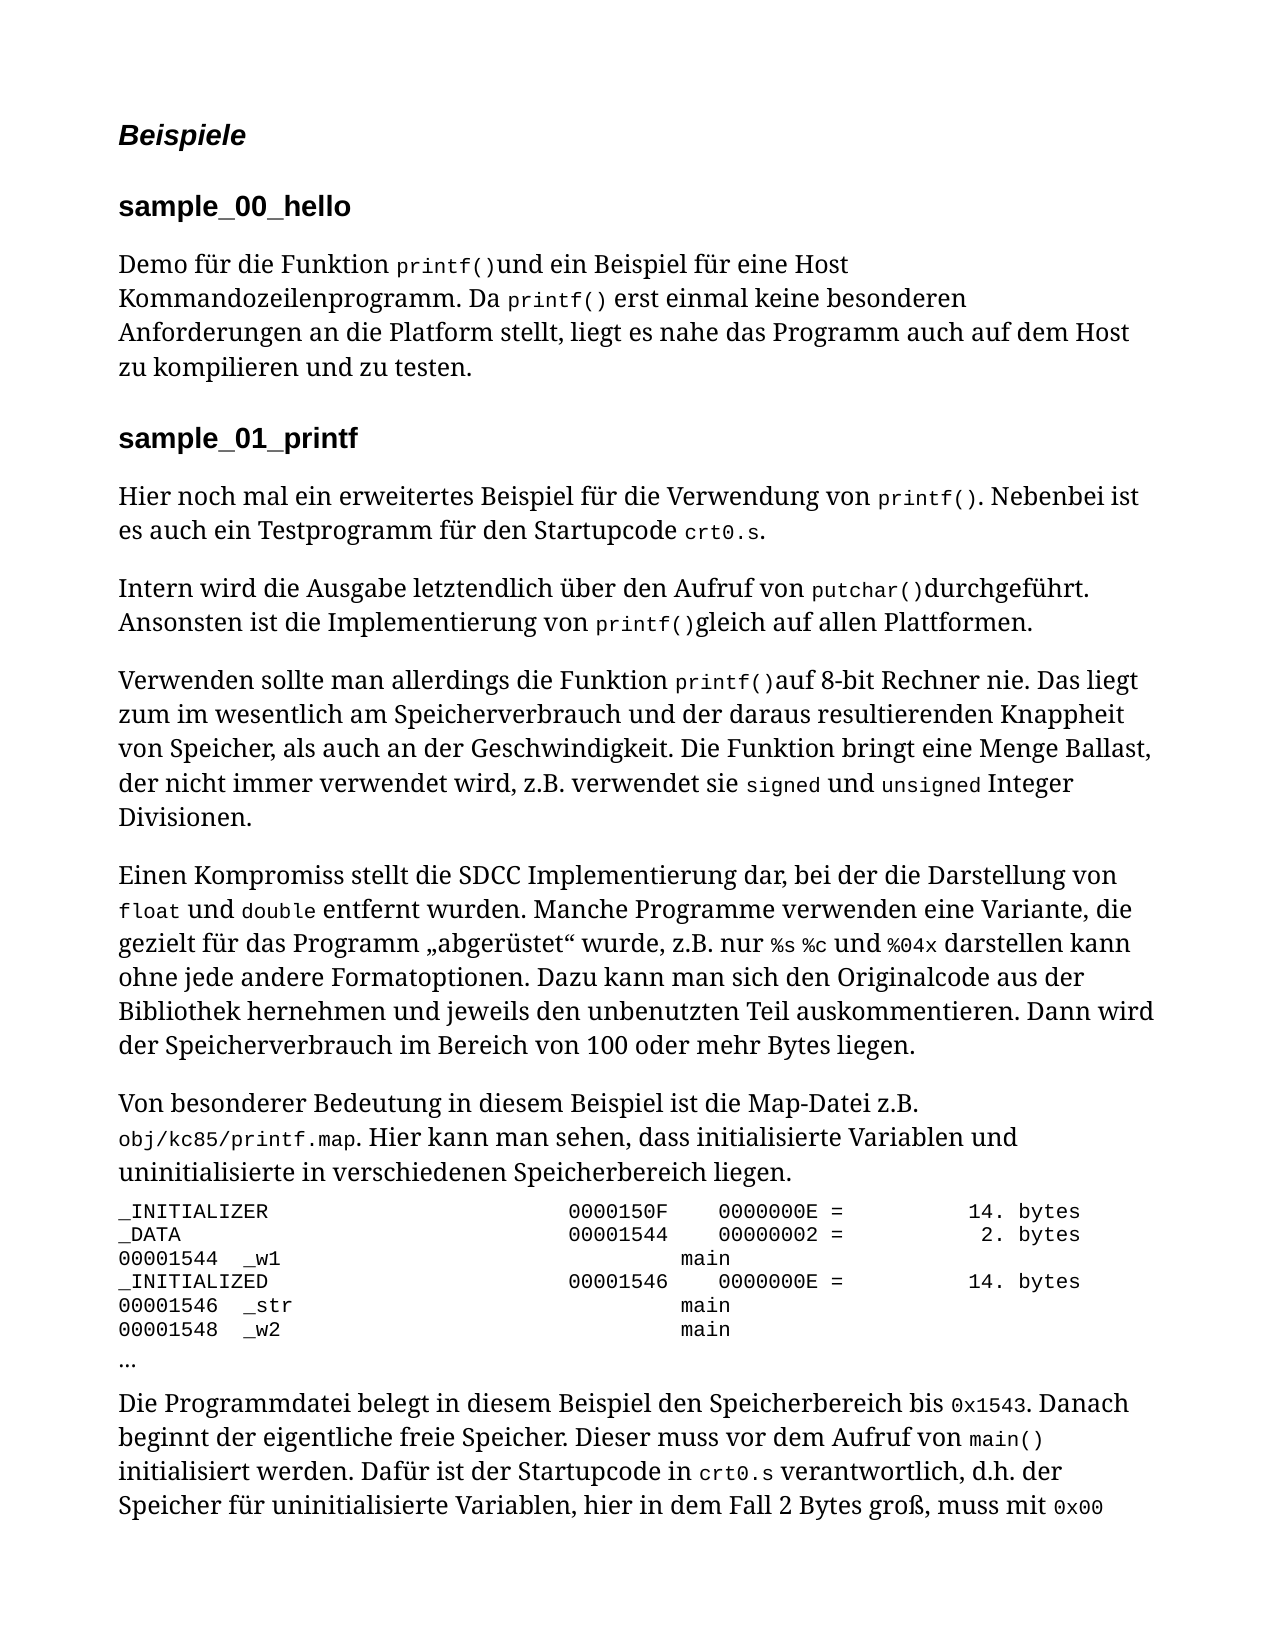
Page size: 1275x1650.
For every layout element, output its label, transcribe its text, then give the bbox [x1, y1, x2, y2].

subtitle sample_00_hello [118, 189, 1157, 223]
text Hier noch mal ein erweitertes Beispiel für die Verwendung von printf(). Nebenbei ist es auch ein Testprogramm für den Startupcode crt0.s. [118, 478, 1157, 547]
text Einen Kompromiss stellt die SDCC Implementierung dar, bei der die Darstellung von float und double entfernt wurden. Manche Programme verwenden eine Variante, die gezielt für das Programm „abgerüstet“ wurde, z.B. nur %s %c und %04x darstellen kann ohne jede andere Formatoptionen. Dazu kann man sich den Originalcode aus der Bibliothek hernehmen und jeweils den unbenutzten Teil auskommentieren. Dann wird der Speicherverbrauch im Bereich von 100 oder mehr Bytes liegen. [118, 857, 1157, 1062]
text 00001548 _w2 main [118, 1319, 1157, 1342]
text Intern wird die Ausgabe letztendlich über den Aufruf von putchar()durchgeführt. Ansonsten ist die Implementierung von printf()gleich auf allen Plattformen. [118, 571, 1157, 639]
text Verwenden sollte man allerdings die Funktion printf()auf 8-bit Rechner nie. Das liegt zum im wesentlich am Speicherverbrauch und der daraus resultierenden Knappheit von Speicher, als auch an der Geschwindigkeit. Die Funktion bringt eine Menge Ballast, der nicht immer verwendet wird, z.B. verwendet sie signed und unsigned Integer Divisionen. [118, 663, 1157, 833]
text Demo für die Funktion printf()und ein Beispiel für eine Host Kommandozeilenprogramm. Da printf() erst einmal keine besonderen Anforderungen an die Platform stellt, liegt es nahe das Programm auch auf dem Host zu kompilieren und zu testen. [118, 247, 1157, 383]
subtitle Beispiele [118, 118, 1157, 152]
text Die Programmdatei belegt in diesem Beispiel den Speicherbereich bis 0x1543. Danach beginnt der eigentliche freie Speicher. Dieser muss vor dem Aufruf von main() initialisiert werden. Dafür ist der Startupcode in crt0.s verantwortlich, d.h. der Speicher für uninitialisierte Variablen, hier in dem Fall 2 Bytes groß, muss mit 0x00 [118, 1386, 1157, 1522]
text Von besonderer Bedeutung in diesem Beispiel ist die Map-Datei z.B. obj/kc85/printf.map. Hier kann man sehen, dass initialisierte Variablen und uninitialisierte in verschiedenen Speicherbereich liegen. [118, 1086, 1157, 1188]
text _DATA 00001544 00000002 = 2. bytes 00001544 _w1 main [118, 1224, 1157, 1272]
text _INITIALIZER 0000150F 0000000E = 14. bytes [118, 1201, 1157, 1224]
text _INITIALIZED 00001546 0000000E = 14. bytes 00001546 _str main [118, 1272, 1157, 1319]
text ... [118, 1342, 1157, 1374]
subtitle sample_01_printf [118, 421, 1157, 454]
